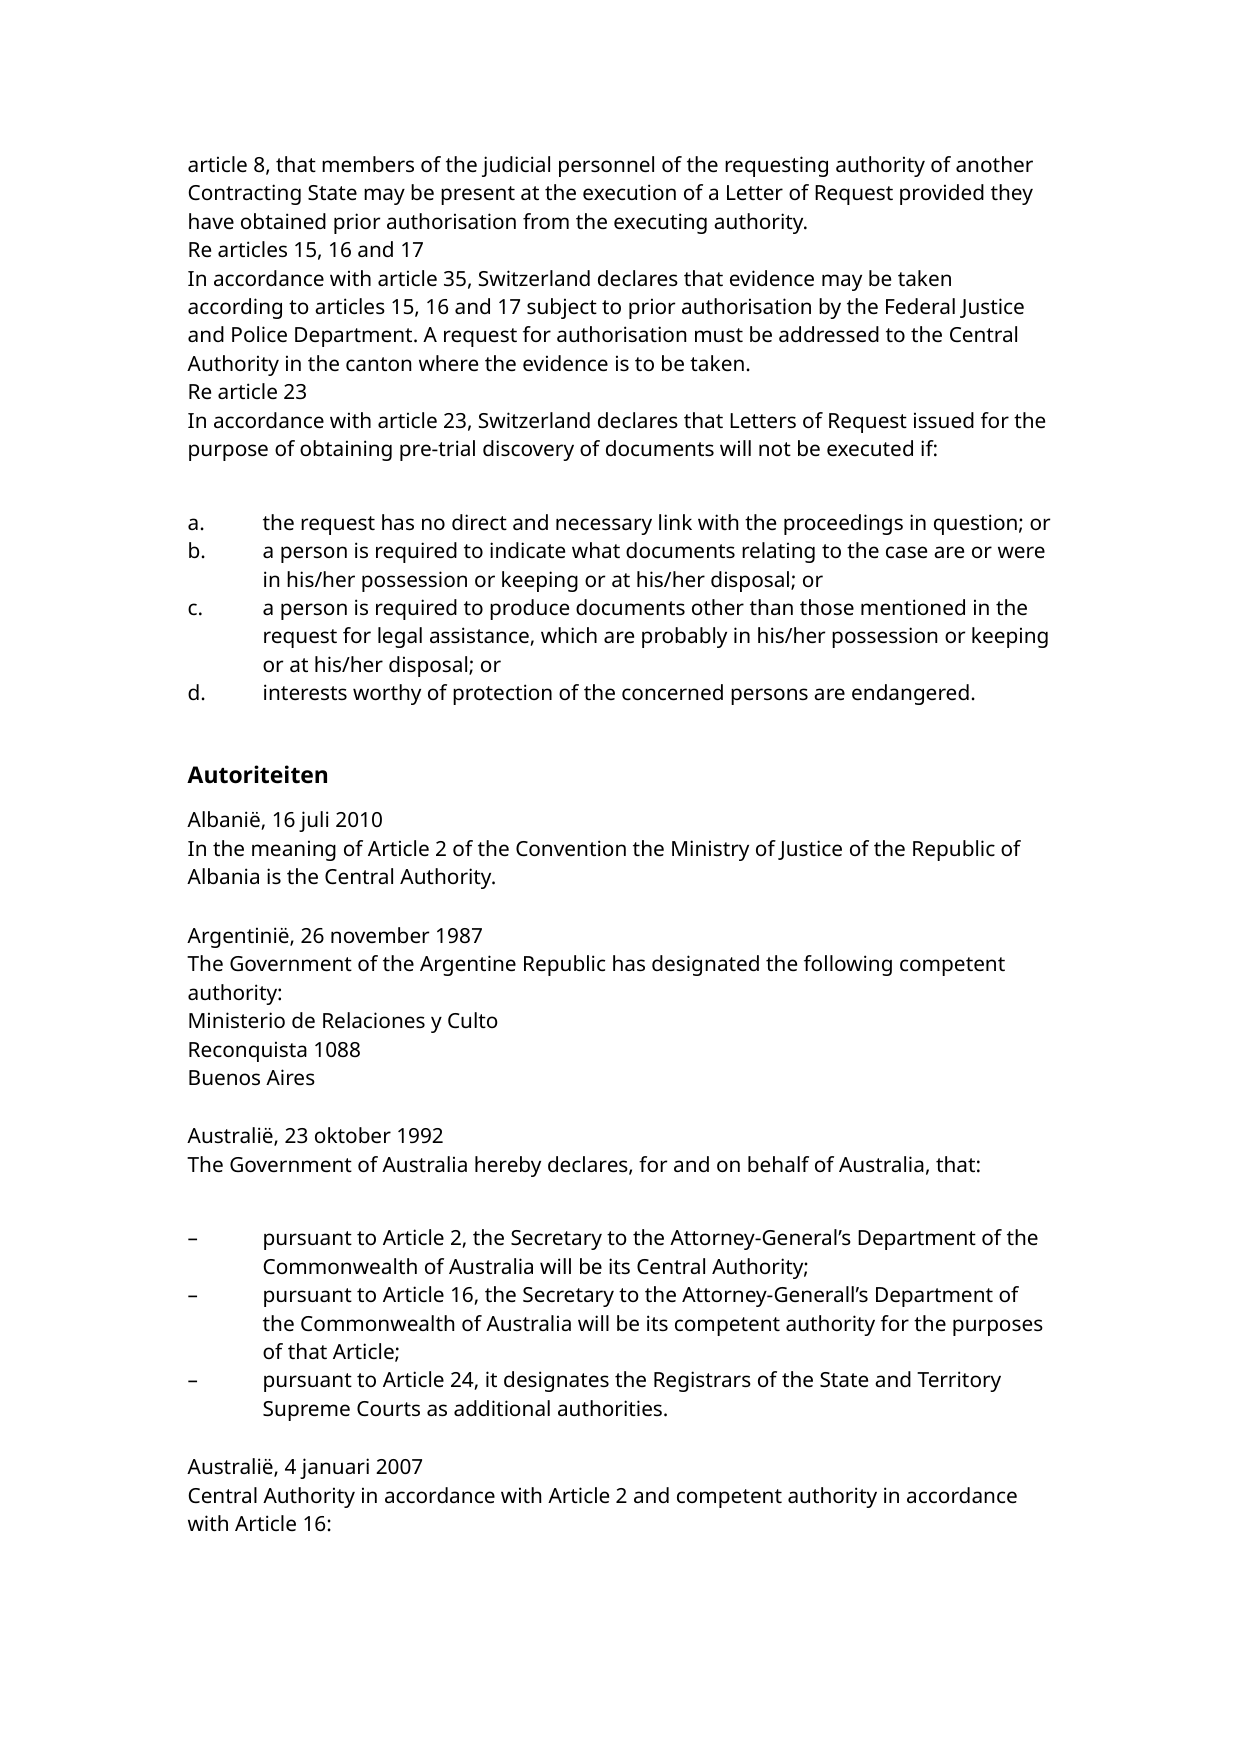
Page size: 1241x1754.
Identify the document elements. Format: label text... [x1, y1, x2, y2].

text Australië, 4 januari 2007 [187, 1452, 1053, 1481]
text Reconquista 1088 [187, 1035, 1053, 1063]
text Albanië, 16 juli 2010 [187, 806, 1053, 834]
text Argentinië, 26 november 1987 [187, 921, 1053, 949]
list pursuant to Article 2, the Secretary to the Attorney-General’s Department of the Commonwealth of Australia will be its Central Authority; [187, 1223, 1053, 1280]
list a person is required to indicate what documents relating to the case are or were in his/her possession or keeping or at his/her disposal; or [187, 536, 1053, 593]
list pursuant to Article 24, it designates the Registrars of the State and Territory Supreme Courts as additional authorities. [187, 1366, 1053, 1422]
text article 8, that members of the judicial personnel of the requesting authority of another Contracting State may be present at the execution of a Letter of Request provided they have obtained prior authorisation from the executing authority. [187, 150, 1053, 235]
text In the meaning of Article 2 of the Convention the Ministry of Justice of the Republic of Albania is the Central Authority. [187, 834, 1053, 891]
text The Government of Australia hereby declares, for and on behalf of Australia, that: [187, 1150, 1053, 1178]
list the request has no direct and necessary link with the proceedings in question; or [187, 508, 1053, 536]
text Central Authority in accordance with Article 2 and competent authority in accordance with Article 16: [187, 1481, 1053, 1538]
text Re article 23 [187, 377, 1053, 406]
list pursuant to Article 16, the Secretary to the Attorney-Generall’s Department of the Commonwealth of Australia will be its competent authority for the purposes of that Article; [187, 1280, 1053, 1366]
list interests worthy of protection of the concerned persons are endangered. [187, 678, 1053, 707]
text The Government of the Argentine Republic has designated the following competent authority: [187, 949, 1053, 1006]
text In accordance with article 23, Switzerland declares that Letters of Request issued for the purpose of obtaining pre-trial discovery of documents will not be executed if: [187, 406, 1053, 463]
text Re articles 15, 16 and 17 [187, 235, 1053, 264]
list a person is required to produce documents other than those mentioned in the request for legal assistance, which are probably in his/her possession or keeping or at his/her disposal; or [187, 593, 1053, 678]
subtitle Autoriteiten [187, 759, 1053, 791]
text Australië, 23 oktober 1992 [187, 1122, 1053, 1150]
text In accordance with article 35, Switzerland declares that evidence may be taken according to articles 15, 16 and 17 subject to prior authorisation by the Federal Justice and Police Department. A request for authorisation must be addressed to the Central Authority in the canton where the evidence is to be taken. [187, 264, 1053, 377]
text Ministerio de Relaciones y Culto [187, 1006, 1053, 1035]
text Buenos Aires [187, 1063, 1053, 1092]
